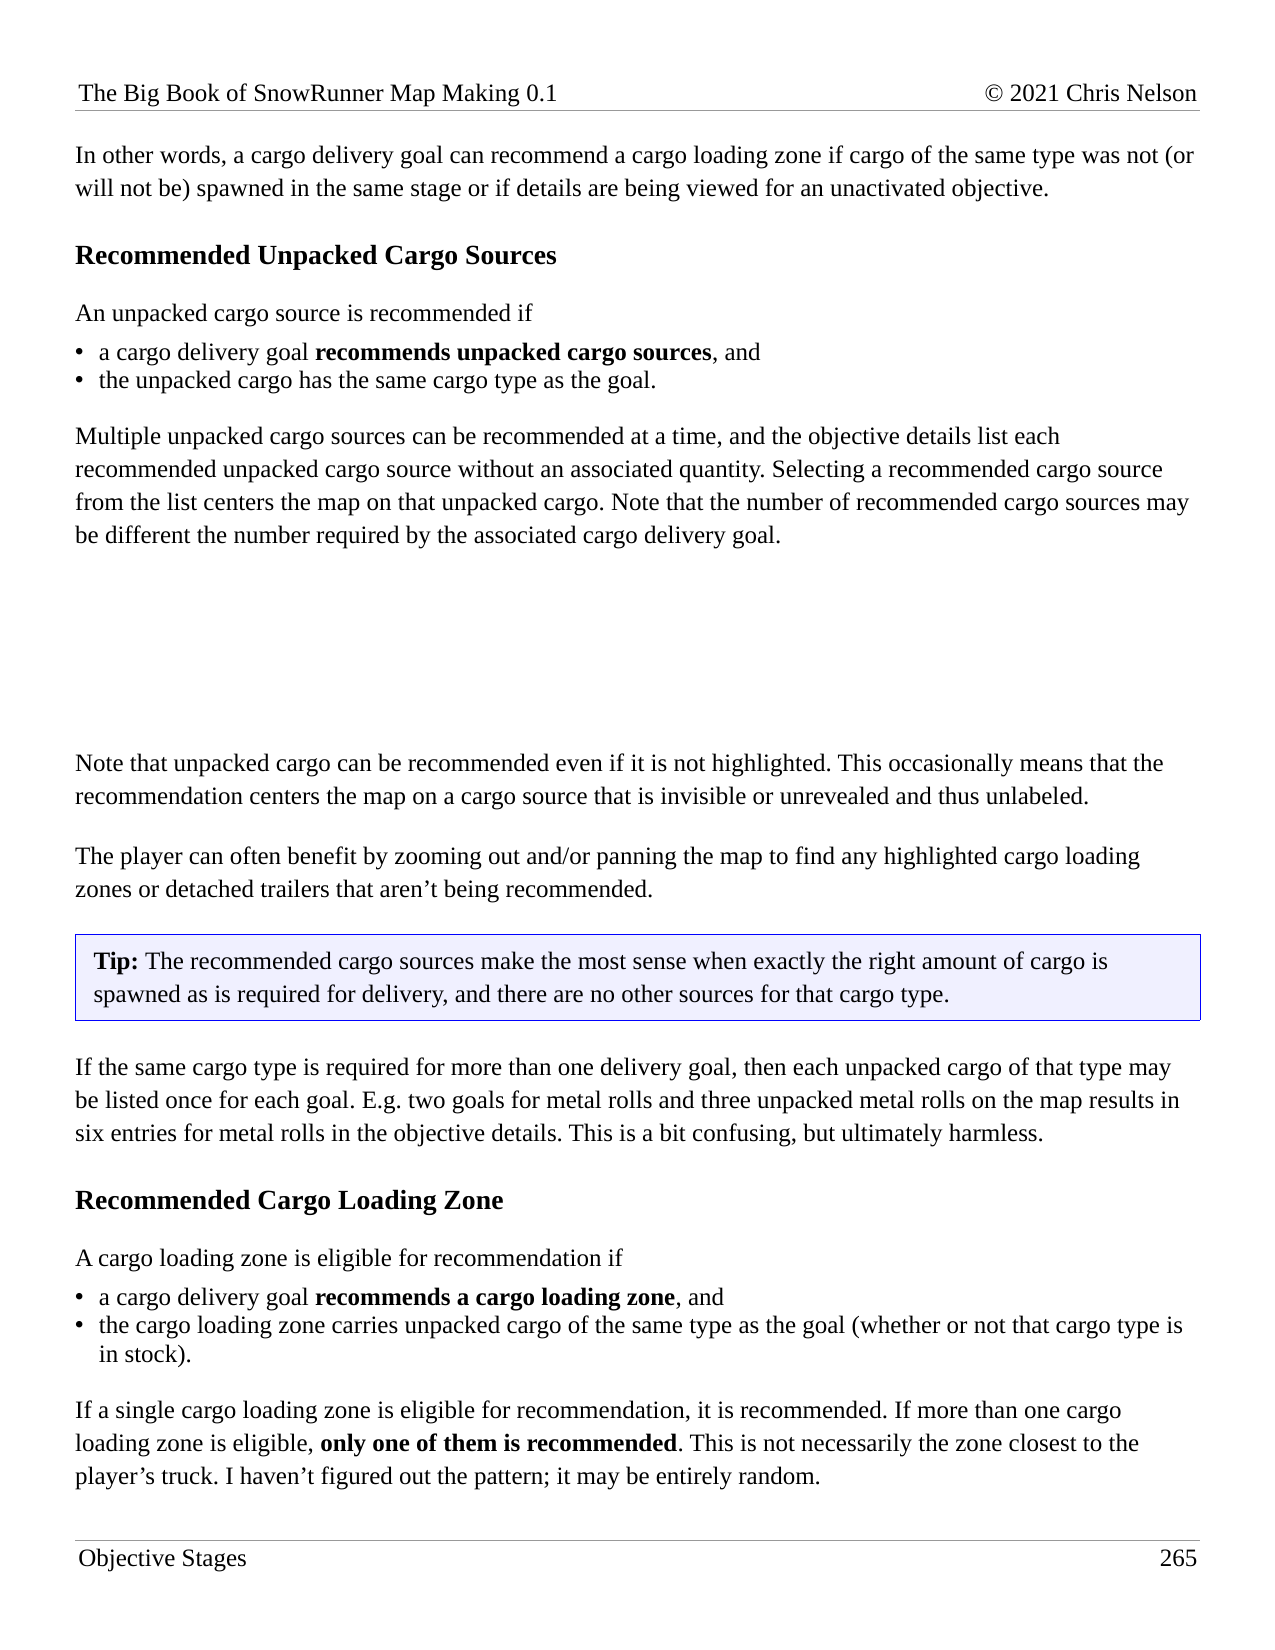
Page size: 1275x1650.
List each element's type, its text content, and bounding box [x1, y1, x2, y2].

list a cargo delivery goal recommends unpacked cargo sources, and [75, 337, 1200, 366]
text Note that unpacked cargo can be recommended even if it is not highlighted. This occasionally means that the recommendation centers the map on a cargo source that is invisible or unrevealed and thus unlabeled. [75, 748, 1200, 810]
text In other words, a cargo delivery goal can recommend a cargo loading zone if cargo of the same type was not (or will not be) spawned in the same stage or if details are being viewed for an unactivated objective. [75, 140, 1200, 202]
list the cargo loading zone carries unpacked cargo of the same type as the goal (whether or not that cargo type is in stock). [75, 1310, 1200, 1368]
subtitle An unpacked cargo source is recommended if [75, 298, 1200, 327]
text Multiple unpacked cargo sources can be recommended at a time, and the objective details list each recommended unpacked cargo source without an associated quantity. Selecting a recommended cargo source from the list centers the map on that unpacked cargo. Note that the number of recommended cargo sources may be different the number required by the associated cargo delivery goal. [75, 421, 1200, 549]
text If the same cargo type is required for more than one delivery goal, then each unpacked cargo of that type may be listed once for each goal. E.g. two goals for metal rolls and three unpacked metal rolls on the map results in six entries for metal rolls in the objective details. This is a bit confusing, but ultimately harmless. [75, 1052, 1200, 1146]
list The recommended cargo sources make the most sense when exactly the right amount of cargo is spawned as is required for delivery, and there are no other sources for that cargo type. [76, 935, 1200, 1020]
list the unpacked cargo has the same cargo type as the goal. [75, 366, 1200, 394]
text If a single cargo loading zone is eligible for recommendation, it is recommended. If more than one cargo loading zone is eligible, only one of them is recommended. This is not necessarily the zone closest to the player’s truck. I haven’t figured out the pattern; it may be entirely random. [75, 1395, 1200, 1490]
list a cargo delivery goal recommends a cargo loading zone, and [75, 1282, 1200, 1310]
subtitle A cargo loading zone is eligible for recommendation if [75, 1243, 1200, 1271]
subtitle Recommended Unpacked Cargo Sources [75, 239, 1200, 271]
text The player can often benefit by zooming out and/or panning the map to find any highlighted cargo loading zones or detached trailers that aren’t being recommended. [75, 841, 1200, 903]
subtitle Recommended Cargo Loading Zone [75, 1184, 1200, 1216]
